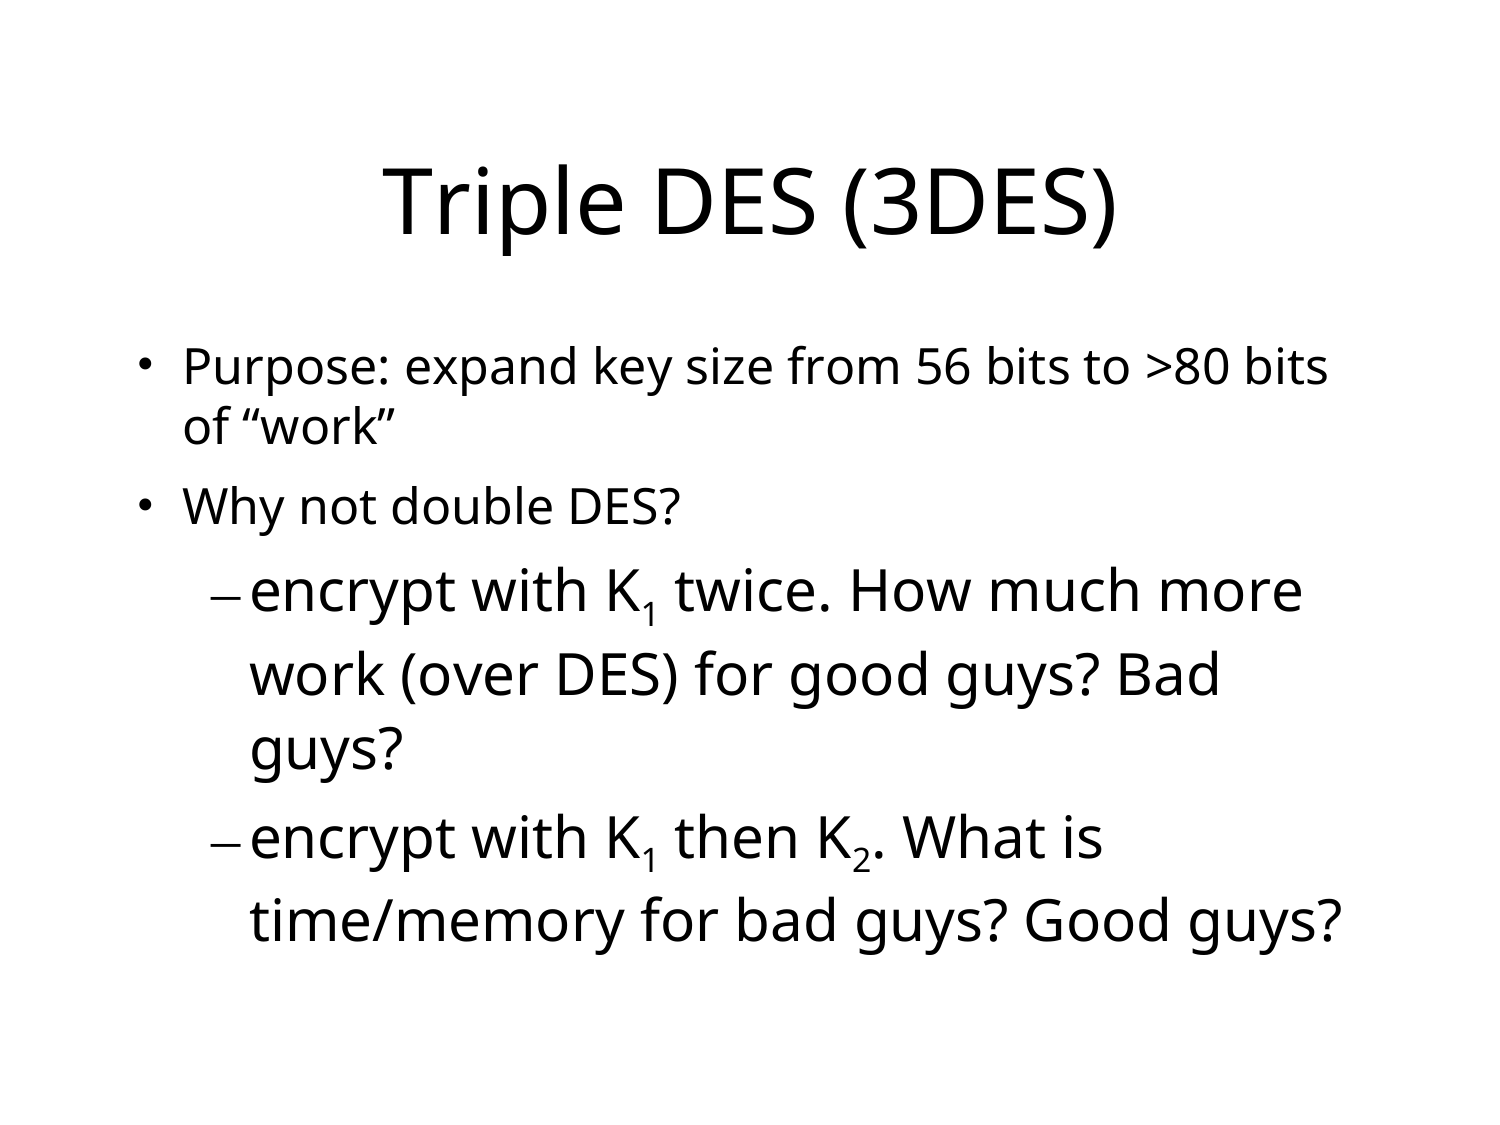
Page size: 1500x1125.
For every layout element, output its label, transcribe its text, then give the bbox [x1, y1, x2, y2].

list Purpose: expand key size from 56 bits to >80 bits of “work” Why not double DES? encrypt with K1 twice. How much more work (over DES) for good guys? Bad guys? encrypt with K1 then K2. What is time/memory for bad guys? Good guys? [121, 325, 1381, 1105]
title Triple DES (3DES) [121, 104, 1381, 290]
